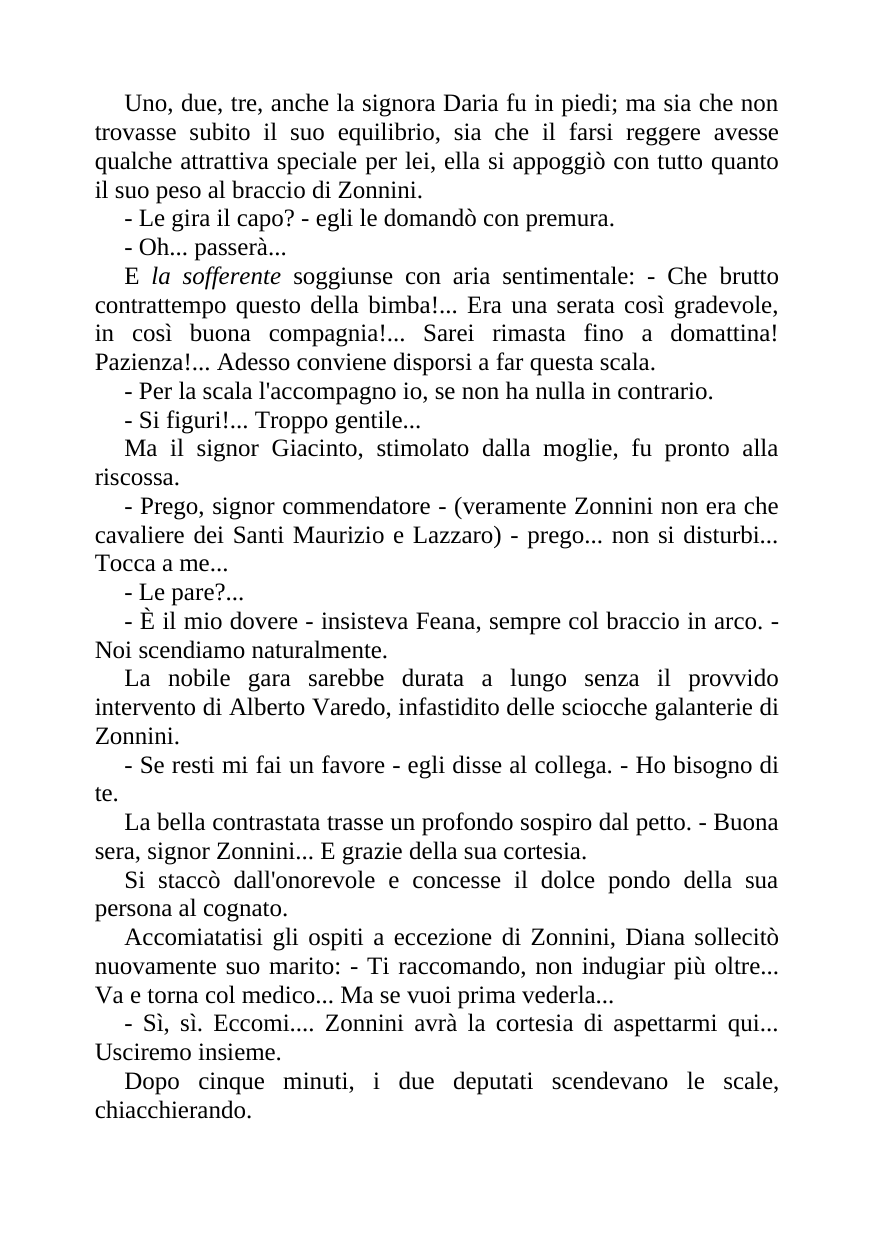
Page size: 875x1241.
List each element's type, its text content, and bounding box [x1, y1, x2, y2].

text - È il mio dovere - insisteva Feana, sempre col braccio in arco. - Noi scendiamo naturalmente. [94, 606, 779, 663]
text - Le gira il capo? - egli le domandò con premura. [94, 203, 779, 232]
text Ma il signor Giacinto, stimolato dalla moglie, fu pronto alla riscossa. [94, 433, 779, 491]
text - Prego, signor commendatore - (veramente Zonnini non era che cavaliere dei Santi Maurizio e Lazzaro) - prego... non si disturbi... Tocca a me... [94, 491, 779, 577]
text - Per la scala l'accompagno io, se non ha nulla in contrario. [94, 376, 779, 405]
text E la sofferente soggiunse con aria sentimentale: - Che brutto contrattempo questo della bimba!... Era una serata così gradevole, in così buona compagnia!... Sarei rimasta fino a domattina! Pazienza!... Adesso conviene disporsi a far questa scala. [94, 261, 779, 376]
text - Sì, sì. Eccomi.... Zonnini avrà la cortesia di aspettarmi qui... Usciremo insieme. [94, 1008, 779, 1066]
text La nobile gara sarebbe durata a lungo senza il provvido intervento di Alberto Varedo, infastidito delle sciocche galanterie di Zonnini. [94, 663, 779, 750]
text Uno, due, tre, anche la signora Daria fu in piedi; ma sia che non trovasse subito il suo equilibrio, sia che il farsi reggere avesse qualche attrattiva speciale per lei, ella si appoggiò con tutto quanto il suo peso al braccio di Zonnini. [94, 88, 779, 203]
text Si staccò dall'onorevole e concesse il dolce pondo della sua persona al cognato. [94, 865, 779, 922]
text - Le pare?... [94, 577, 779, 606]
text - Se resti mi fai un favore - egli disse al collega. - Ho bisogno di te. [94, 750, 779, 807]
text - Si figuri!... Troppo gentile... [94, 405, 779, 433]
text Dopo cinque minuti, i due deputati scendevano le scale, chiacchierando. [94, 1066, 779, 1123]
text - Oh... passerà... [94, 232, 779, 261]
text Accomiatatisi gli ospiti a eccezione di Zonnini, Diana sollecitò nuovamente suo marito: - Ti raccomando, non indugiar più oltre... Va e torna col medico... Ma se vuoi prima vederla... [94, 922, 779, 1008]
text La bella contrastata trasse un profondo sospiro dal petto. - Buona sera, signor Zonnini... E grazie della sua cortesia. [94, 807, 779, 865]
